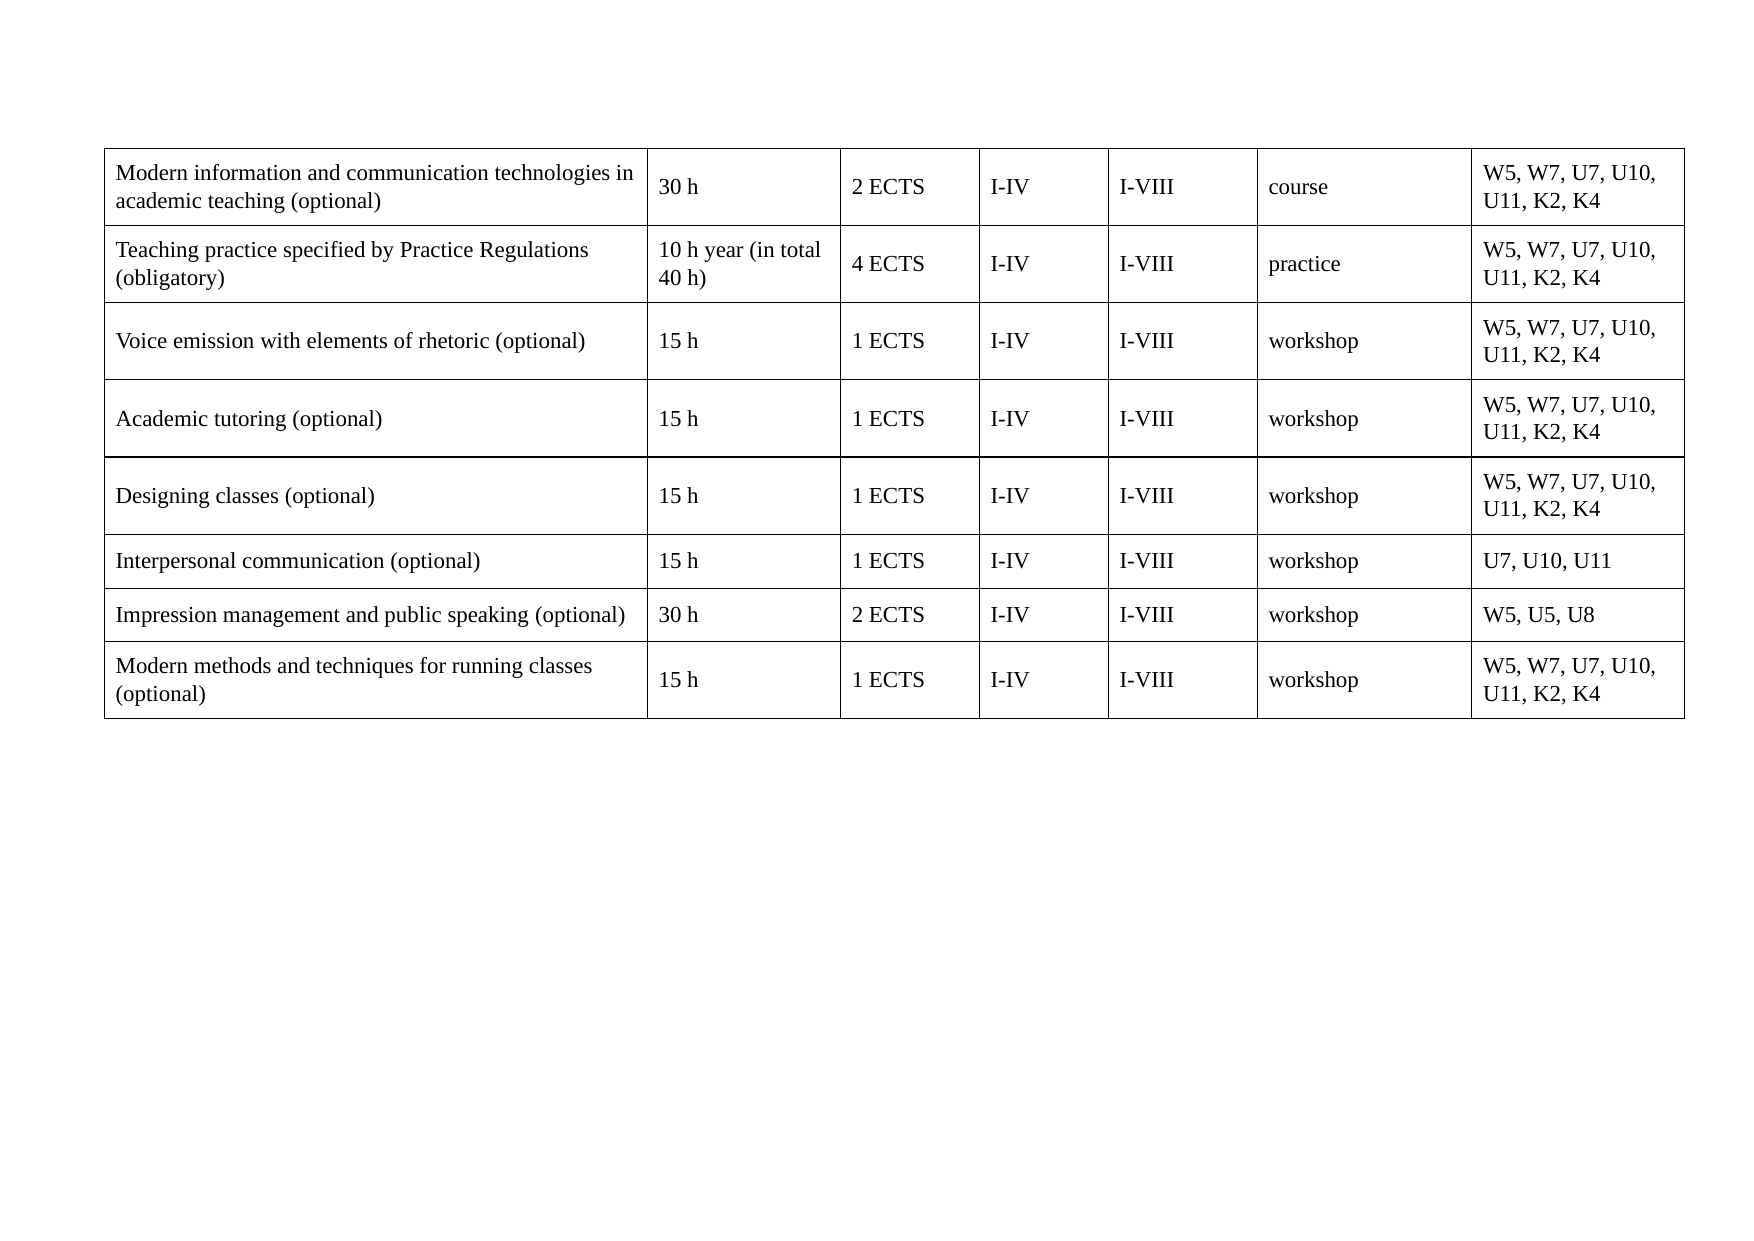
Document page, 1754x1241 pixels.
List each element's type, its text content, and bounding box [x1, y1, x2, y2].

table_cell I-IV [980, 589, 1108, 641]
table_cell W5, W7, U7, U10, U11, K2, K4 [1472, 149, 1684, 225]
table_cell U7, U10, U11 [1472, 535, 1684, 587]
table_cell Teaching practice specified by Practice Regulations (obligatory) [105, 226, 647, 302]
table_cell I-IV [980, 303, 1108, 379]
table_cell W5, W7, U7, U10, U11, K2, K4 [1472, 303, 1684, 379]
table_cell Modern methods and techniques for running classes (optional) [105, 642, 647, 718]
table_cell I-IV [980, 226, 1108, 302]
table_cell 15 h [648, 642, 840, 718]
table_cell I-IV [980, 642, 1108, 718]
table_cell W5, W7, U7, U10, U11, K2, K4 [1472, 380, 1684, 456]
table_cell workshop [1258, 380, 1471, 456]
table_cell 1 ECTS [841, 642, 979, 718]
table_cell 15 h [648, 458, 840, 534]
table_cell 2 ECTS [841, 589, 979, 641]
table_cell 1 ECTS [841, 380, 979, 456]
table_cell 30 h [648, 589, 840, 641]
table_cell workshop [1258, 458, 1471, 534]
table_cell I-VIII [1109, 589, 1257, 641]
table_cell Voice emission with elements of rhetoric (optional) [105, 303, 647, 379]
table_cell W5, W7, U7, U10, U11, K2, K4 [1472, 226, 1684, 302]
table_cell Designing classes (optional) [105, 458, 647, 534]
table_cell W5, W7, U7, U10, U11, K2, K4 [1472, 642, 1684, 718]
table_cell 1 ECTS [841, 458, 979, 534]
table_cell workshop [1258, 642, 1471, 718]
table_cell 10 h year (in total 40 h) [648, 226, 840, 302]
table_cell 4 ECTS [841, 226, 979, 302]
table_cell Academic tutoring (optional) [105, 380, 647, 456]
table_cell Impression management and public speaking (optional) [105, 589, 647, 641]
table_cell I-VIII [1109, 642, 1257, 718]
table_cell 30 h [648, 149, 840, 225]
table_cell 1 ECTS [841, 303, 979, 379]
table_cell I-IV [980, 535, 1108, 587]
table_cell workshop [1258, 535, 1471, 587]
table_cell workshop [1258, 303, 1471, 379]
table_cell course [1258, 149, 1471, 225]
table_cell 15 h [648, 380, 840, 456]
table_cell I-VIII [1109, 380, 1257, 456]
table_cell I-VIII [1109, 535, 1257, 587]
table_cell I-VIII [1109, 303, 1257, 379]
table_cell I-VIII [1109, 458, 1257, 534]
table_cell W5, W7, U7, U10, U11, K2, K4 [1472, 458, 1684, 534]
table_cell Modern information and communication technologies in academic teaching (optional) [105, 149, 647, 225]
table_cell 15 h [648, 535, 840, 587]
table_cell practice [1258, 226, 1471, 302]
table_cell workshop [1258, 589, 1471, 641]
table_cell I-IV [980, 149, 1108, 225]
table_cell 2 ECTS [841, 149, 979, 225]
table_cell I-IV [980, 380, 1108, 456]
table_cell I-VIII [1109, 226, 1257, 302]
table_cell 15 h [648, 303, 840, 379]
table_cell I-IV [980, 458, 1108, 534]
table_cell 1 ECTS [841, 535, 979, 587]
table_cell W5, U5, U8 [1472, 589, 1684, 641]
table_cell Interpersonal communication (optional) [105, 535, 647, 587]
table_cell I-VIII [1109, 149, 1257, 225]
